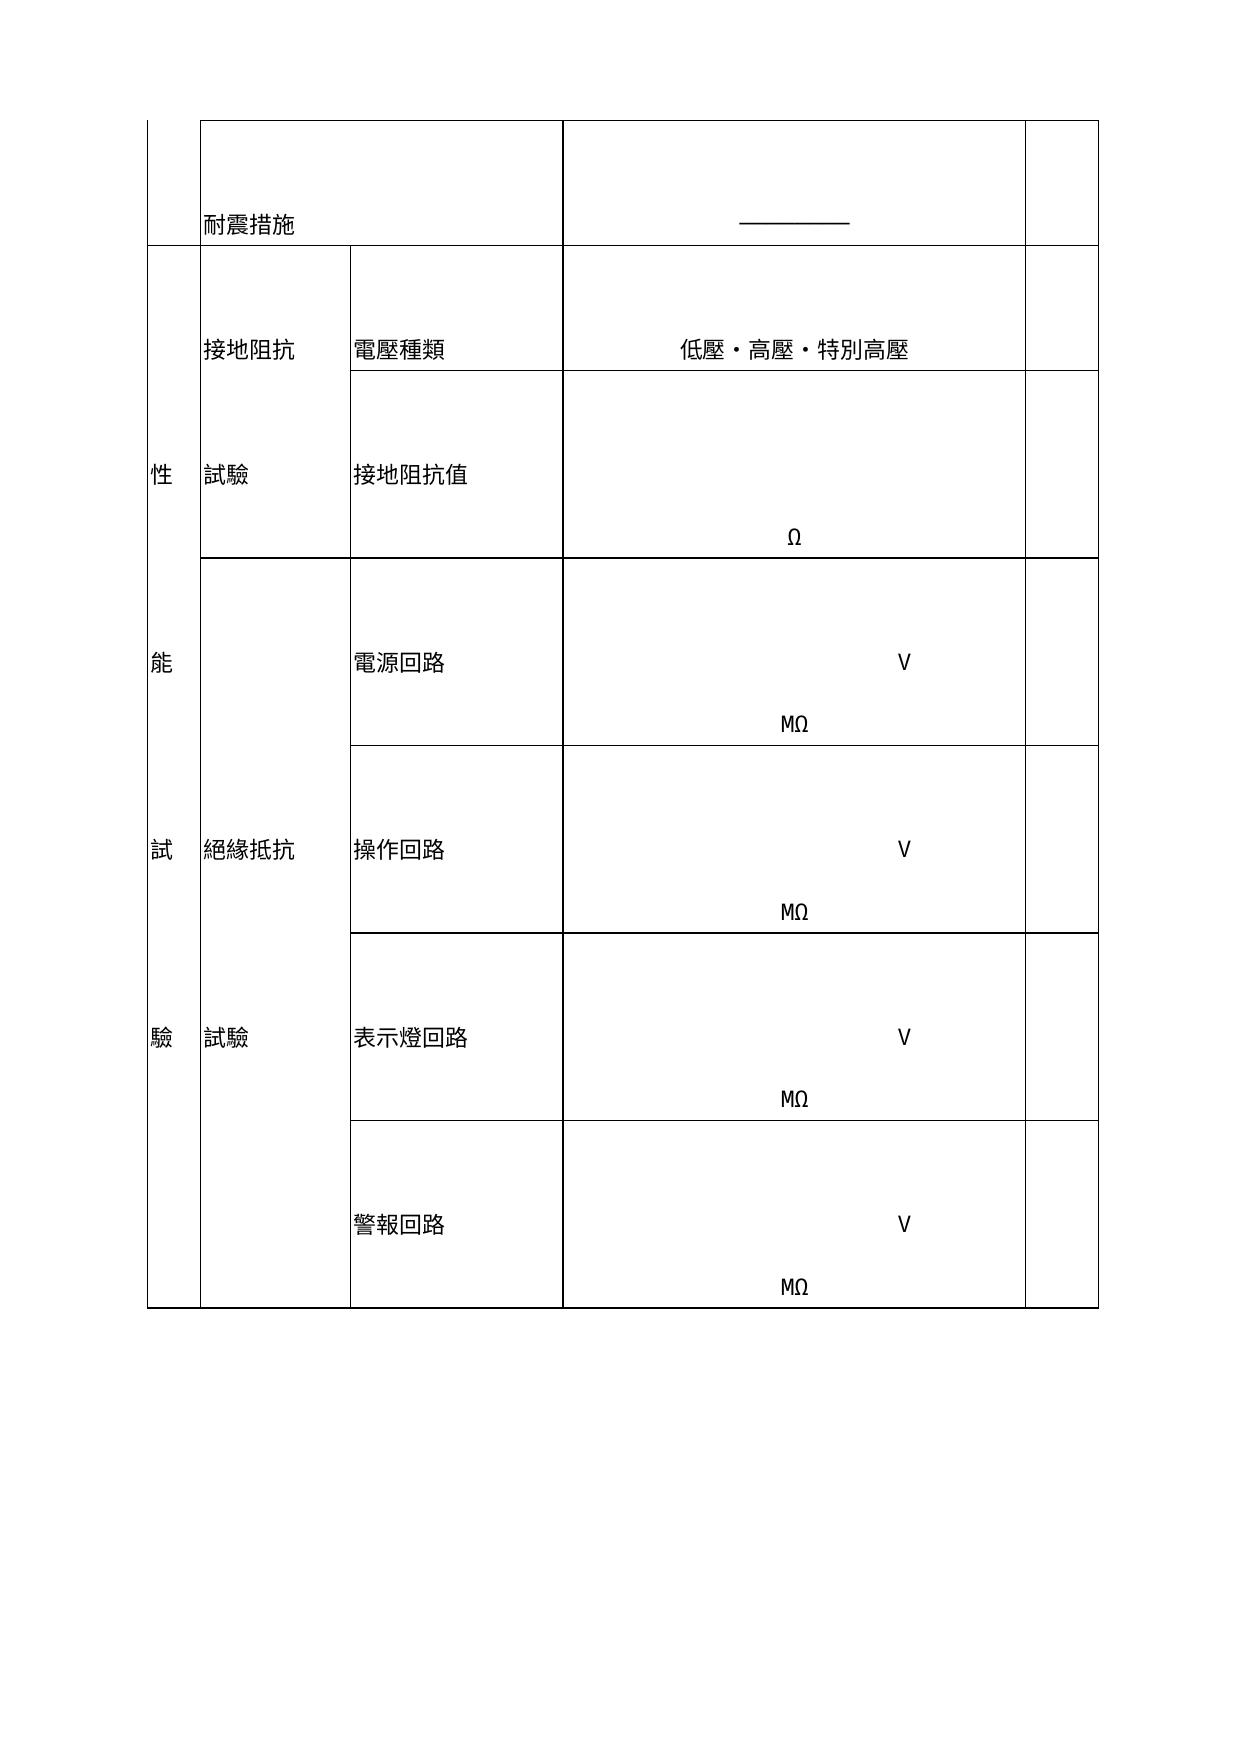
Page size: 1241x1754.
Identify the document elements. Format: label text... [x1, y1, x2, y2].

table_cell [1026, 934, 1098, 1120]
table_cell [1026, 746, 1098, 932]
table_cell [148, 1120, 200, 1307]
table_cell [201, 559, 350, 745]
table_cell 警報回路 [351, 1121, 562, 1307]
table_cell [1026, 1121, 1098, 1307]
table_cell [1026, 371, 1098, 557]
table_cell 低壓‧高壓‧特別高壓 [564, 246, 1025, 370]
table_cell 試驗 [201, 370, 350, 557]
table_cell 電源回路 [351, 559, 562, 745]
table_cell 能 [148, 557, 200, 745]
table_cell 接地阻抗值 [351, 371, 562, 557]
table_cell 操作回路 [351, 746, 562, 932]
table_cell 試 [148, 745, 200, 932]
table_cell 表示燈回路 [351, 934, 562, 1120]
table_cell 性 [148, 370, 200, 557]
table_cell 接地阻抗 [201, 246, 350, 370]
table_cell V MΩ [564, 1121, 1025, 1307]
table_cell [1026, 559, 1098, 745]
table_cell 耐震措施 [201, 121, 562, 245]
table_cell ──────── [564, 121, 1025, 245]
table_cell V MΩ [564, 559, 1025, 745]
table_cell 驗 [148, 932, 200, 1120]
table_cell [1026, 121, 1098, 245]
table_cell V MΩ [564, 746, 1025, 932]
table_cell Ω [564, 371, 1025, 557]
table_cell 試驗 [201, 932, 350, 1120]
table_cell [148, 120, 200, 245]
table_cell [148, 246, 200, 370]
table_cell [1026, 246, 1098, 370]
table_cell [201, 1120, 350, 1307]
table_cell 絕緣抵抗 [201, 745, 350, 932]
table_cell V MΩ [564, 934, 1025, 1120]
table_cell 電壓種類 [351, 246, 562, 370]
